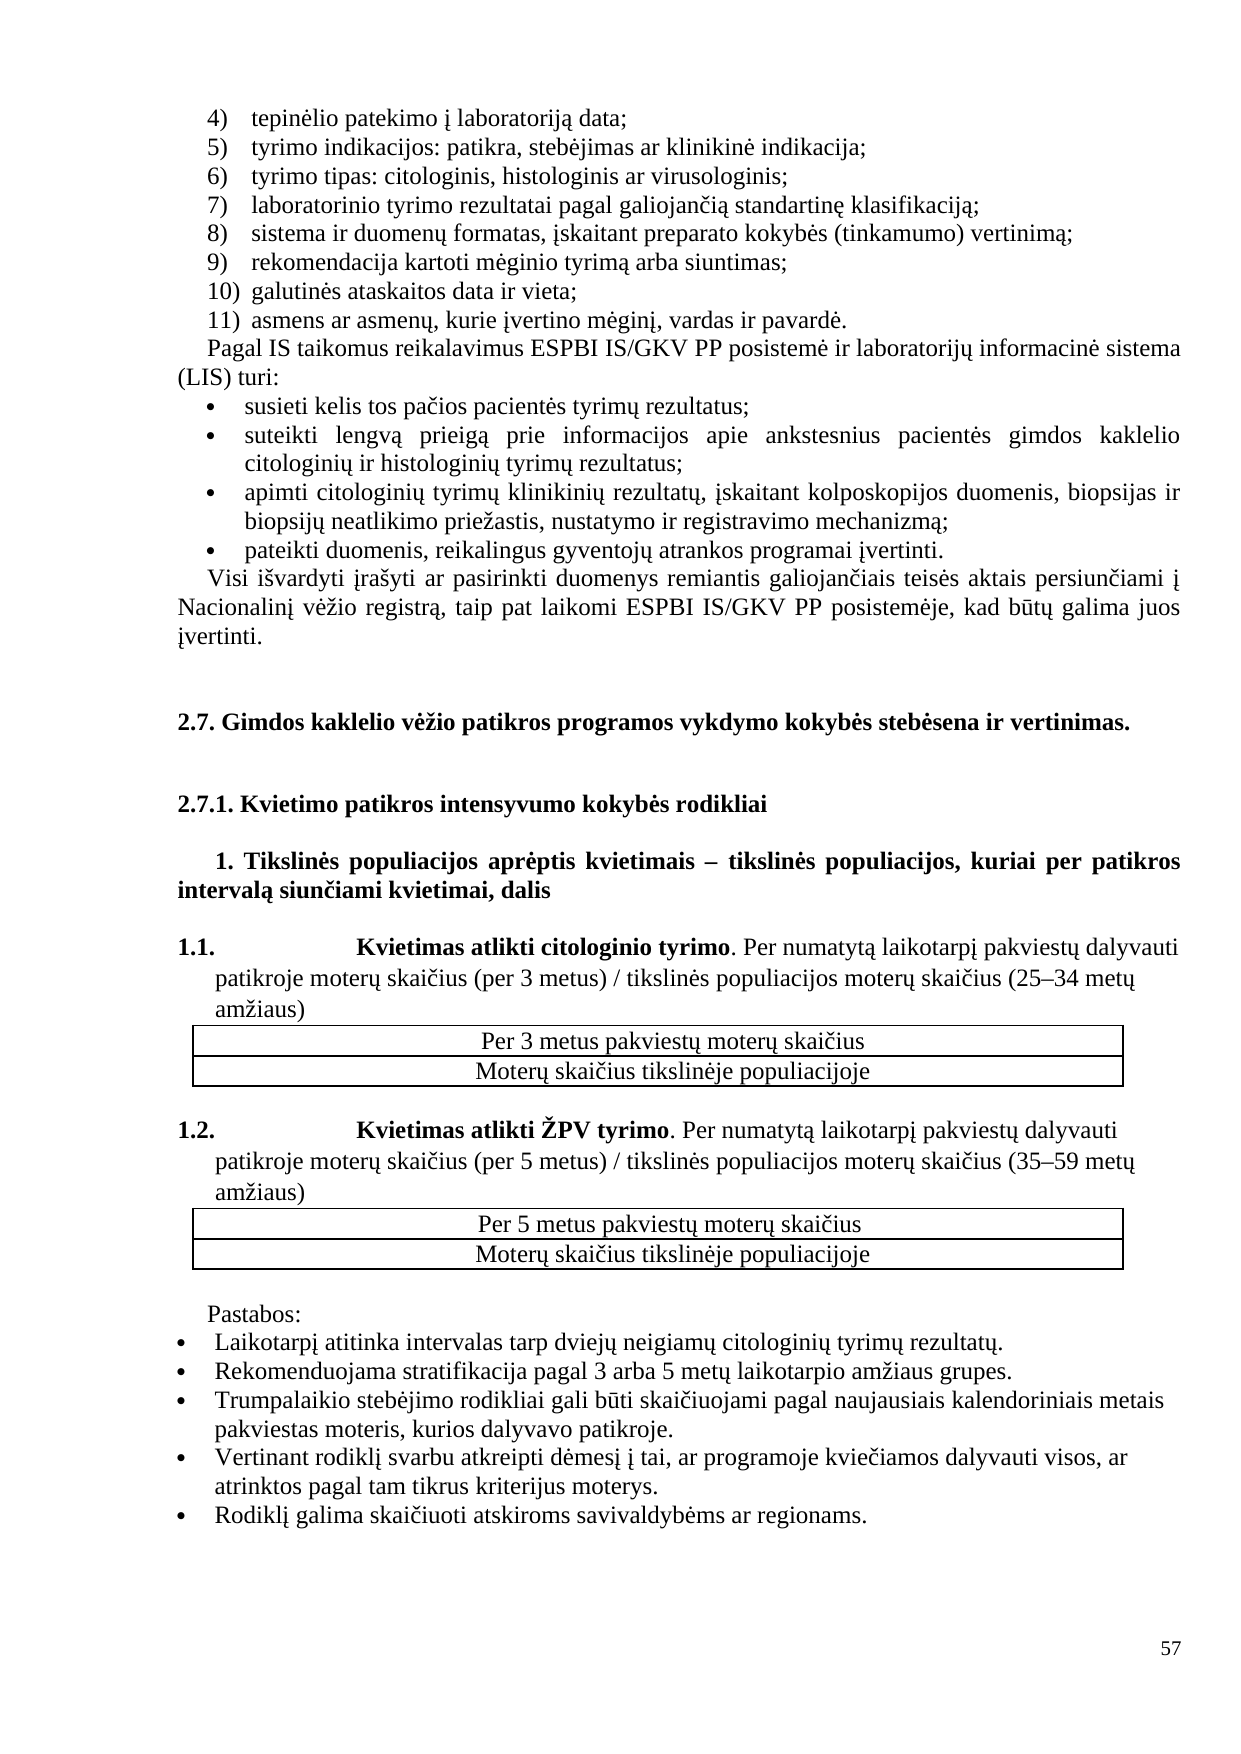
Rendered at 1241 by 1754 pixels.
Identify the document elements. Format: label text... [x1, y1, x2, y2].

text  suteikti lengvą prieigą prie informacijos apie ankstesnius pacientės gimdos kaklelio citologinių ir histologinių tyrimų rezultatus; [207, 420, 1181, 477]
subtitle 2.7.1. Kvietimo patikros intensyvumo kokybės rodikliai [177, 789, 1181, 817]
text  Laikotarpį atitinka intervalas tarp dviejų neigiamų citologinių tyrimų rezultatų. [177, 1327, 1181, 1356]
table_cell Moterų skaičius tikslinėje populiacijoje [194, 1240, 1122, 1268]
text  susieti kelis tos pačios pacientės tyrimų rezultatus; [207, 391, 1181, 420]
text 1.2. Kvietimas atlikti ŽPV tyrimo. Per numatytą laikotarpį pakviestų dalyvauti patikroje moterų skaičius (per 5 metus) / tikslinės populiacijos moterų skaičius (35–59 metų amžiaus) [177, 1116, 1181, 1206]
text  Trumpalaikio stebėjimo rodikliai gali būti skaičiuojami pagal naujausiais kalendoriniais metais pakviestas moteris, kurios dalyvavo patikroje. [177, 1385, 1181, 1442]
text Visi išvardyti įrašyti ar pasirinkti duomenys remiantis galiojančiais teisės aktais persiunčiami į Nacionalinį vėžio registrą, taip pat laikomi ESPBI IS/GKV PP posistemėje, kad būtų galima juos įvertinti. [177, 563, 1181, 650]
text 8) sistema ir duomenų formatas, įskaitant preparato kokybės (tinkamumo) vertinimą; [207, 218, 1181, 247]
text  Rodiklį galima skaičiuoti atskiroms savivaldybėms ar regionams. [177, 1500, 1181, 1529]
table_header Per 3 metus pakviestų moterų skaičius [194, 1026, 1122, 1055]
text 5) tyrimo indikacijos: patikra, stebėjimas ar klinikinė indikacija; [207, 132, 1181, 161]
text 1. Tikslinės populiacijos aprėptis kvietimais – tikslinės populiacijos, kuriai per patikros intervalą siunčiami kvietimai, dalis [177, 846, 1181, 904]
text Pastabos: [177, 1299, 1181, 1327]
text  Vertinant rodiklį svarbu atkreipti dėmesį į tai, ar programoje kviečiamos dalyvauti visos, ar atrinktos pagal tam tikrus kriterijus moterys. [177, 1442, 1181, 1500]
text  Rekomenduojama stratifikacija pagal 3 arba 5 metų laikotarpio amžiaus grupes. [177, 1356, 1181, 1385]
text  apimti citologinių tyrimų klinikinių rezultatų, įskaitant kolposkopijos duomenis, biopsijas ir biopsijų neatlikimo priežastis, nustatymo ir registravimo mechanizmą; [207, 477, 1181, 535]
text 4) tepinėlio patekimo į laboratoriją data; [207, 103, 1181, 132]
text 6) tyrimo tipas: citologinis, histologinis ar virusologinis; [207, 161, 1181, 190]
text 9) rekomendacija kartoti mėginio tyrimą arba siuntimas; [207, 247, 1181, 276]
table_header Per 5 metus pakviestų moterų skaičius [194, 1209, 1122, 1238]
text Pagal IS taikomus reikalavimus ESPBI IS/GKV PP posistemė ir laboratorijų informacinė sistema (LIS) turi: [177, 333, 1181, 391]
text 1.1. Kvietimas atlikti citologinio tyrimo. Per numatytą laikotarpį pakviestų dalyvauti patikroje moterų skaičius (per 3 metus) / tikslinės populiacijos moterų skaičius (25–34 metų amžiaus) [177, 932, 1181, 1023]
subtitle 2.7. Gimdos kaklelio vėžio patikros programos vykdymo kokybės stebėsena ir vertinimas. [177, 707, 1181, 736]
text 11) asmens ar asmenų, kurie įvertino mėginį, vardas ir pavardė. [207, 305, 1181, 333]
table_cell Moterų skaičius tikslinėje populiacijoje [194, 1057, 1122, 1085]
text  pateikti duomenis, reikalingus gyventojų atrankos programai įvertinti. [207, 535, 1181, 563]
text 7) laboratorinio tyrimo rezultatai pagal galiojančią standartinę klasifikaciją; [207, 190, 1181, 218]
text 10) galutinės ataskaitos data ir vieta; [207, 276, 1181, 305]
